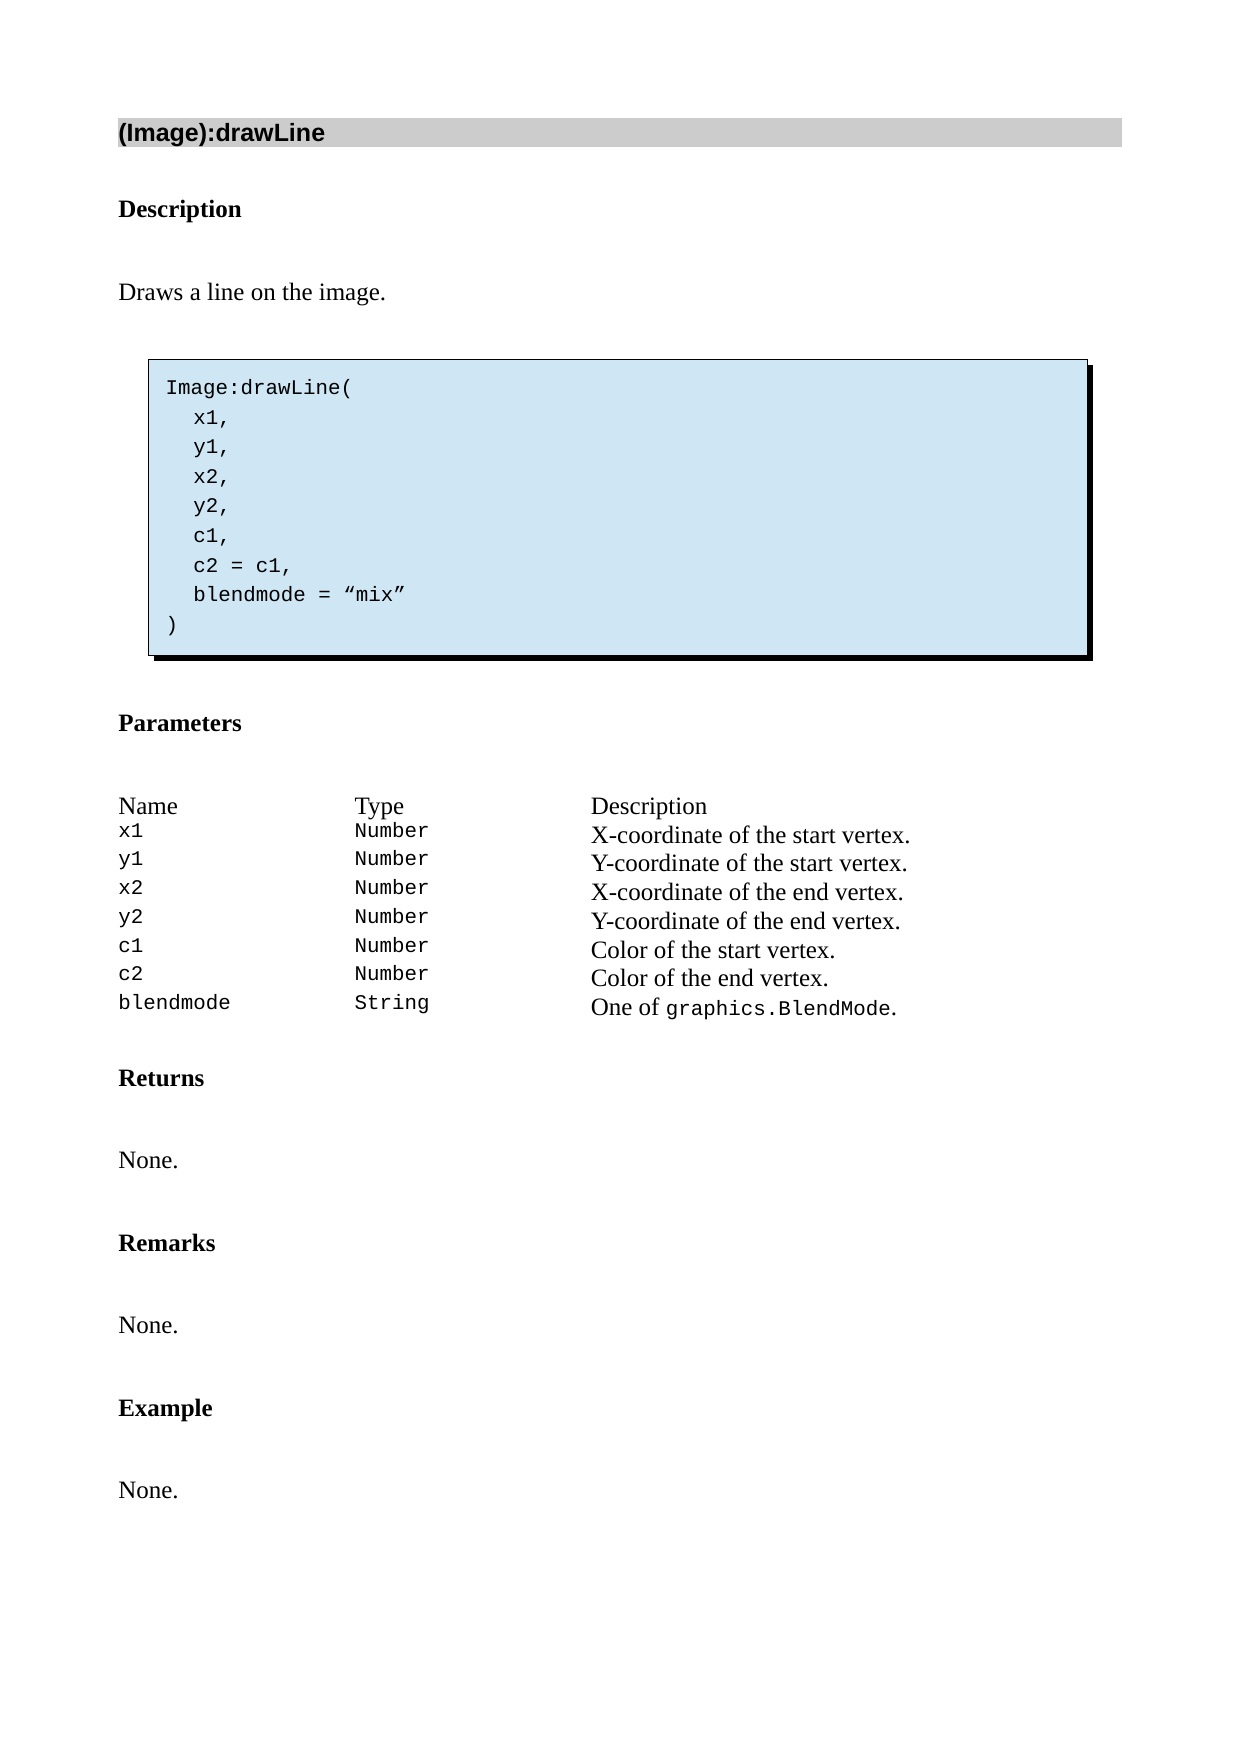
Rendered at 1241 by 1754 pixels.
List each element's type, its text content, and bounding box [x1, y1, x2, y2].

table_cell blendmode [118, 992, 354, 1022]
text Returns [118, 1063, 1122, 1092]
text Parameters [118, 708, 1122, 737]
subtitle (Image):drawLine [118, 118, 1122, 147]
table_cell X-coordinate of the start vertex. [591, 820, 1122, 848]
text blendmode = “mix” [149, 566, 1087, 596]
table_header Name [118, 791, 354, 820]
table_cell Color of the end vertex. [591, 964, 1122, 992]
table_cell Number [354, 877, 591, 906]
table_cell x2 [118, 877, 354, 906]
table_cell Number [354, 906, 591, 935]
text None. [118, 1476, 1122, 1504]
text x1, [149, 389, 1087, 418]
table_cell Y-coordinate of the end vertex. [591, 906, 1122, 935]
table_cell Number [354, 964, 591, 992]
text c2 = c1, [149, 537, 1087, 566]
table_cell X-coordinate of the end vertex. [591, 877, 1122, 906]
text Example [118, 1393, 1122, 1422]
text None. [118, 1311, 1122, 1339]
table_cell Y-coordinate of the start vertex. [591, 849, 1122, 877]
table_cell Number [354, 935, 591, 963]
text y1, [149, 418, 1087, 448]
text None. [118, 1146, 1122, 1174]
table_header Description [591, 791, 1122, 820]
table_cell c2 [118, 964, 354, 992]
text Image:drawLine( [149, 360, 1087, 389]
table_cell y1 [118, 849, 354, 877]
text c1, [149, 507, 1087, 537]
table_header Type [354, 791, 591, 820]
table_cell One of graphics.BlendMode. [591, 992, 1122, 1022]
table_cell Number [354, 820, 591, 848]
text Remarks [118, 1228, 1122, 1257]
text Description [118, 194, 1122, 223]
table_cell c1 [118, 935, 354, 963]
text Draws a line on the image. [118, 277, 1122, 306]
table_cell Number [354, 849, 591, 877]
table_cell y2 [118, 906, 354, 935]
text x2, [149, 448, 1087, 478]
table_cell x1 [118, 820, 354, 848]
text ) [149, 596, 1087, 655]
text y2, [149, 478, 1087, 507]
table_cell String [354, 992, 591, 1022]
table_cell Color of the start vertex. [591, 935, 1122, 963]
